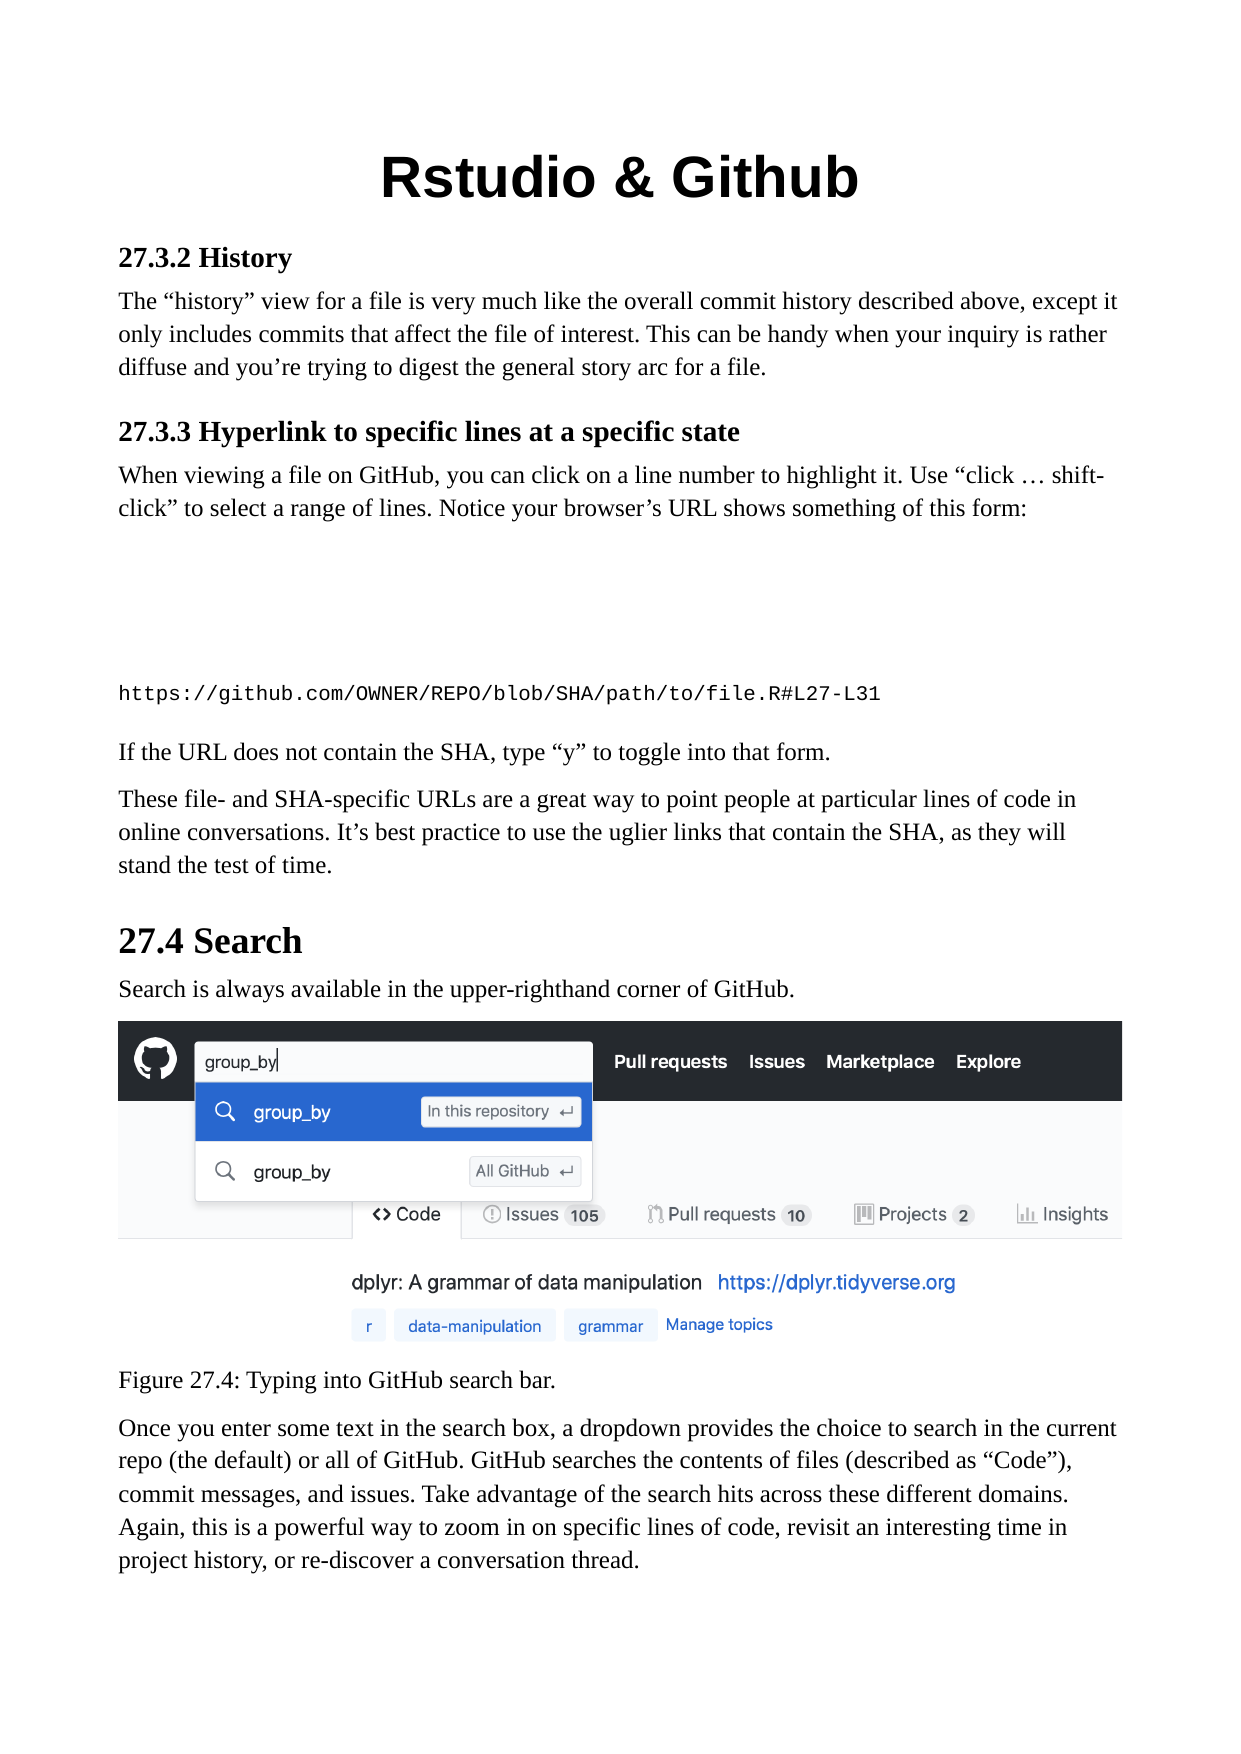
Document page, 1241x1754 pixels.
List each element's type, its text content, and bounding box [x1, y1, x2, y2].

subtitle 27.3.3 Hyperlink to specific lines at a specific state [118, 414, 1122, 447]
text The “history” view for a file is very much like the overall commit history described above, except it only includes commits that affect the file of interest. This can be handy when your inquiry is rather diffuse and you’re trying to digest the general story arc for a file. [118, 286, 1122, 381]
text If the URL does not contain the SHA, type “y” to toggle into that form. [118, 737, 1122, 765]
text When viewing a file on GitHub, you can click on a line number to highlight it. Use “click … shift-click” to select a range of lines. Notice your browser’s URL shows something of this form: [118, 460, 1122, 522]
text Search is always available in the upper-righthand corner of GitHub. [118, 974, 1122, 1003]
text Once you enter some text in the search box, a dropdown provides the choice to search in the current repo (the default) or all of GitHub. GitHub searches the contents of files (described as “Code”), commit messages, and issues. Take advantage of the search hits across these different domains. Again, this is a powerful way to zoom in on specific lines of code, revisit an interesting time in project history, or re-discover a conversation thread. [118, 1413, 1122, 1573]
text https://github.com/OWNER/REPO/blob/SHA/path/to/file.R#L27-L31 [118, 683, 1122, 707]
subtitle 27.4 Search [118, 919, 1122, 962]
text These file- and SHA-specific URLs are a great way to point people at particular lines of code in online conversations. It’s best practice to use the uglier links that contain the SHA, as they will stand the test of time. [118, 784, 1122, 879]
subtitle 27.3.2 History [118, 240, 1122, 273]
text Figure 27.4: Typing into GitHub search bar. [118, 1361, 1122, 1394]
picture [118, 1021, 1123, 1361]
